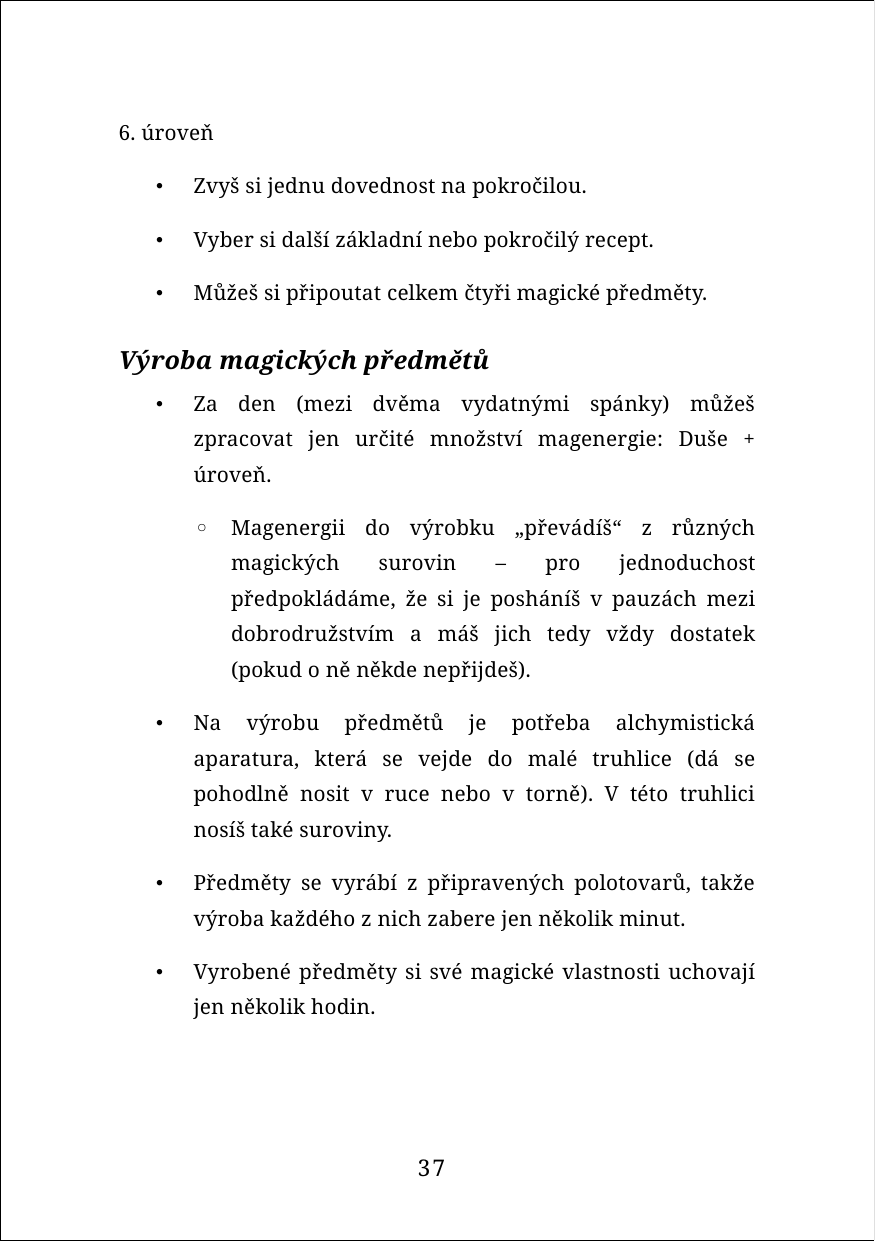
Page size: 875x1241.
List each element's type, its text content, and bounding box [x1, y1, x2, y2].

list Vyrobené předměty si své magické vlastnosti uchovají jen několik hodin. [156, 957, 756, 1021]
list Magenergii do výrobku „převádíš“ z různých magických surovin – pro jednoduchost předpokládáme, že si je posháníš v pauzách mezi dobrodružstvím a máš jich tedy vždy dostatek (pokud o ně někde nepřijdeš). [193, 513, 756, 683]
list Vyber si další základní nebo pokročilý recept. [156, 225, 756, 253]
subtitle Výroba magických předmětů [118, 343, 756, 377]
text 6. úroveň [118, 118, 756, 147]
list Na výrobu předmětů je potřeba alchymistická aparatura, která se vejde do malé truhlice (dá se pohodlně nosit v ruce nebo v torně). V této truhlici nosíš také suroviny. [156, 708, 756, 843]
list Zvyš si jednu dovednost na pokročilou. [156, 171, 756, 200]
list Za den (mezi dvěma vydatnými spánky) můžeš zpracovat jen určité množství magenergie: Duše + úroveň. [156, 389, 756, 488]
list Můžeš si připoutat celkem čtyři magické předměty. [156, 278, 756, 306]
list Předměty se vyrábí z připravených polotovarů, takže výroba každého z nich zabere jen několik minut. [156, 868, 756, 932]
